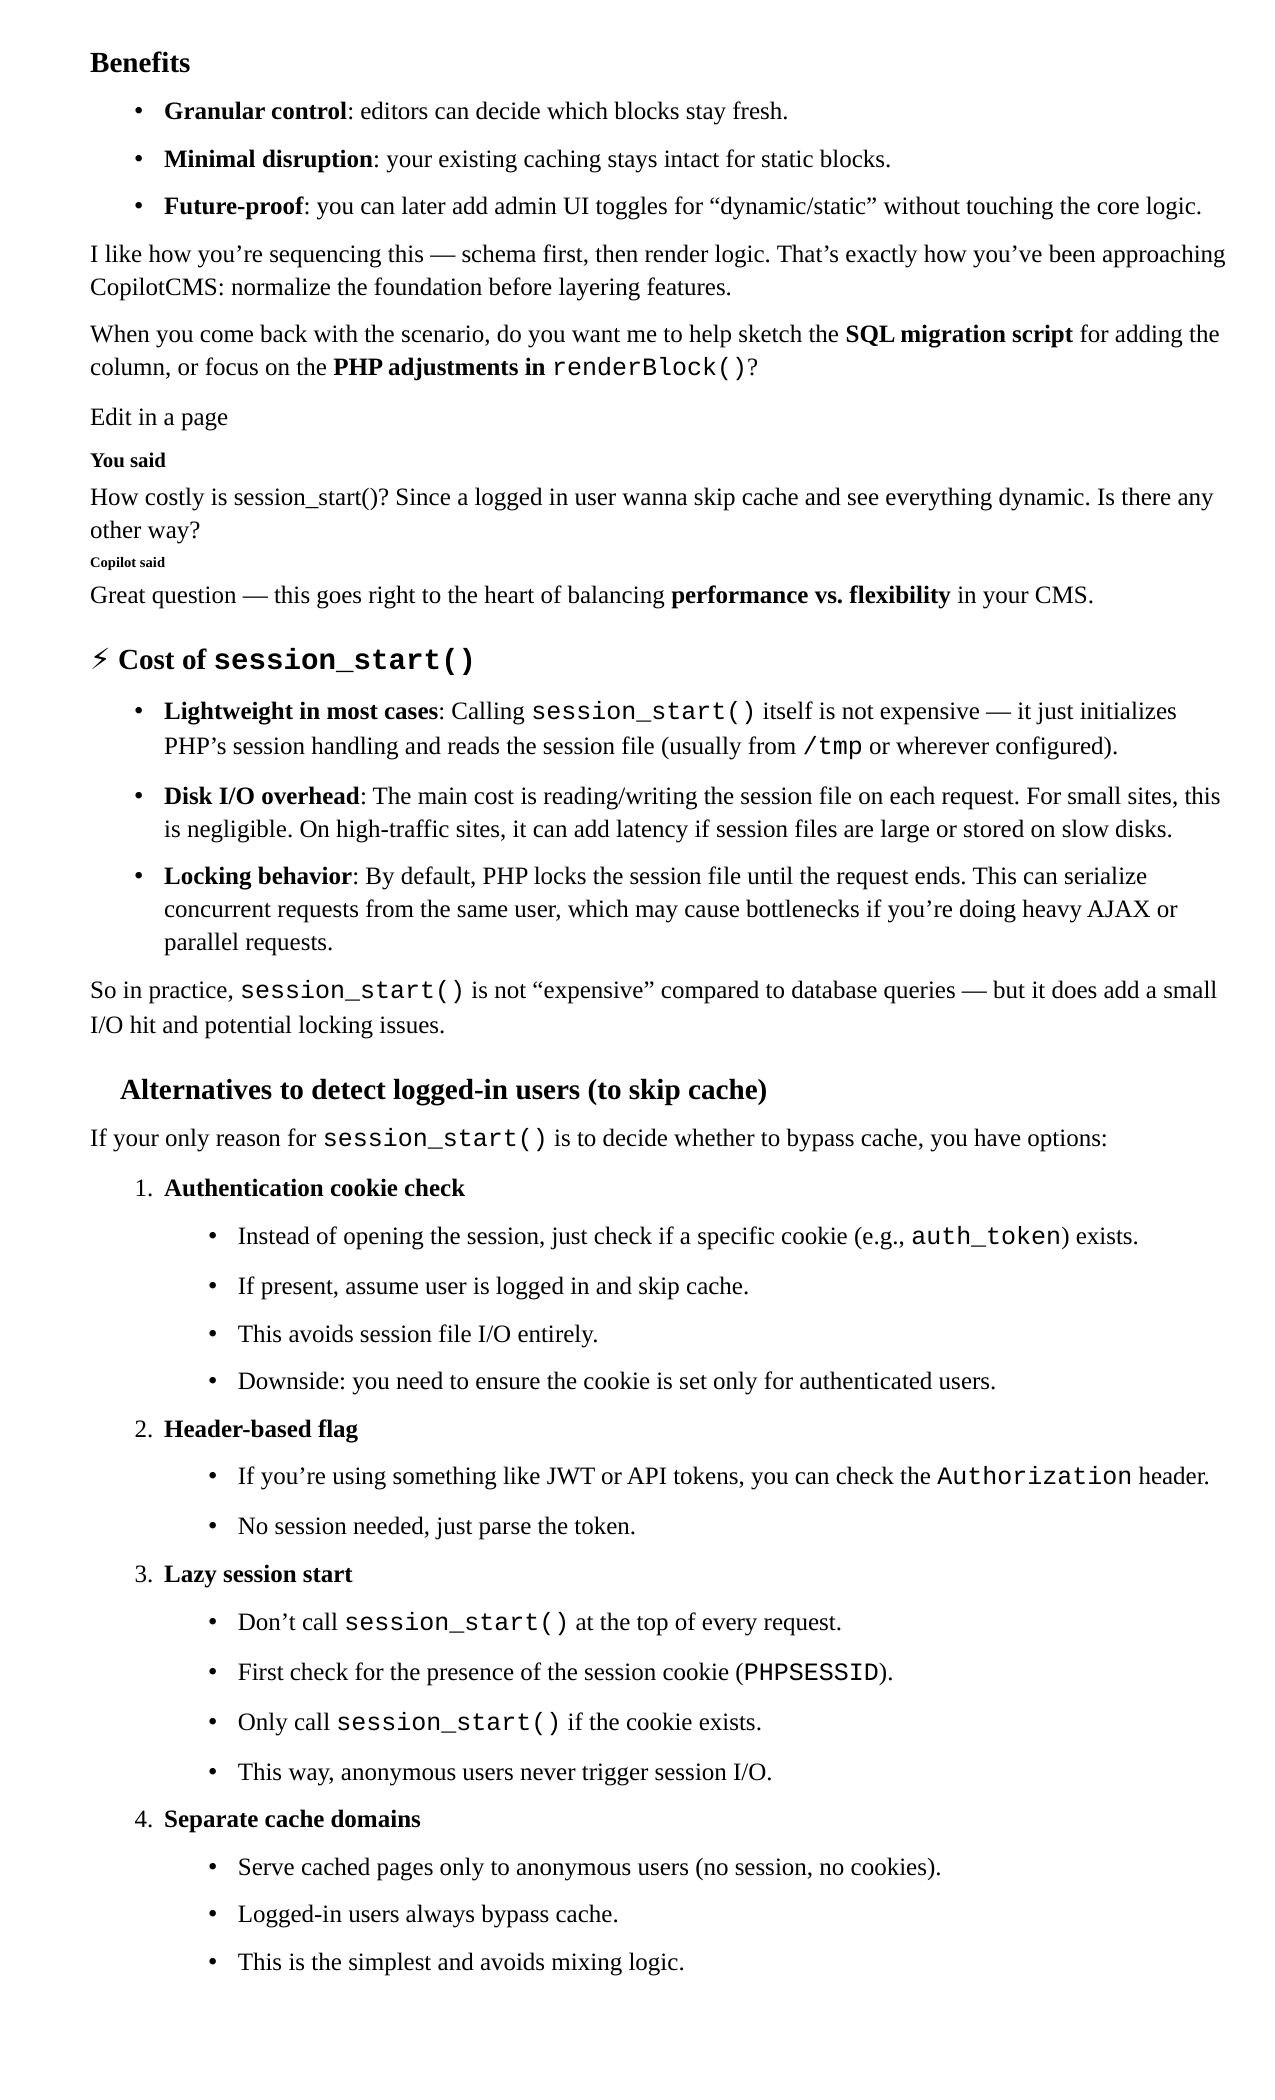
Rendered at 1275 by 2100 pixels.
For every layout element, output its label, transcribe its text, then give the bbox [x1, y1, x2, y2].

list Granular control: editors can decide which blocks stay fresh. [134, 96, 1230, 125]
list Don’t call session_start() at the top of every request. [208, 1607, 1230, 1637]
text Edit in a page [90, 402, 1230, 431]
list Logged-in users always bypass cache. [208, 1899, 1230, 1928]
list If present, assume user is logged in and skip cache. [208, 1271, 1230, 1300]
list Authentication cookie check [134, 1173, 1230, 1202]
list Instead of opening the session, just check if a specific cookie (e.g., auth_token) exists. [208, 1221, 1230, 1252]
list This way, anonymous users never trigger session I/O. [208, 1757, 1230, 1785]
list This is the simplest and avoids mixing logic. [208, 1947, 1230, 1976]
list Minimal disruption: your existing caching stays intact for static blocks. [134, 144, 1230, 172]
list Separate cache domains [134, 1804, 1230, 1833]
list Future-proof: you can later add admin UI toggles for “dynamic/static” without touching the core logic. [134, 191, 1230, 220]
subtitle Benefits [90, 45, 1230, 78]
subtitle 🎯 Alternatives to detect logged-in users (to skip cache) [90, 1072, 1230, 1106]
list Disk I/O overhead: The main cost is reading/writing the session file on each request. For small sites, this is negligible. On high-traffic sites, it can add latency if session files are large or stored on slow disks. [134, 781, 1230, 843]
list Lazy session start [134, 1559, 1230, 1588]
list Locking behavior: By default, PHP locks the session file until the request ends. This can serialize concurrent requests from the same user, which may cause bottlenecks if you’re doing heavy AJAX or parallel requests. [134, 861, 1230, 956]
text I like how you’re sequencing this — schema first, then render logic. That’s exactly how you’ve been approaching CopilotCMS: normalize the foundation before layering features. [90, 239, 1230, 301]
list If you’re using something like JWT or API tokens, you can check the Authorization header. [208, 1461, 1230, 1492]
subtitle ⚡ Cost of session_start() [90, 642, 1230, 678]
list Only call session_start() if the cookie exists. [208, 1707, 1230, 1737]
list Lightweight in most cases: Calling session_start() itself is not expensive — it just initializes PHP’s session handling and reads the session file (usually from /tmp or wherever configured). [134, 696, 1230, 762]
subtitle You said [90, 448, 1230, 472]
text So in practice, session_start() is not “expensive” compared to database queries — but it does add a small I/O hit and potential locking issues. [90, 975, 1230, 1039]
list Downside: you need to ensure the cookie is set only for authenticated users. [208, 1366, 1230, 1395]
text If your only reason for session_start() is to decide whether to bypass cache, you have options: [90, 1123, 1230, 1154]
text How costly is session_start()? Since a logged in user wanna skip cache and see everything dynamic. Is there any other way? [90, 482, 1230, 544]
text When you come back with the scenario, do you want me to help sketch the SQL migration script for adding the column, or focus on the PHP adjustments in renderBlock()? [90, 319, 1230, 383]
subtitle Copilot said [90, 554, 1230, 571]
list This avoids session file I/O entirely. [208, 1319, 1230, 1347]
list First check for the presence of the session cookie (PHPSESSID). [208, 1657, 1230, 1687]
list No session needed, just parse the token. [208, 1511, 1230, 1540]
list Serve cached pages only to anonymous users (no session, no cookies). [208, 1852, 1230, 1881]
text Great question — this goes right to the heart of balancing performance vs. flexibility in your CMS. [90, 580, 1230, 608]
list Header-based flag [134, 1414, 1230, 1443]
